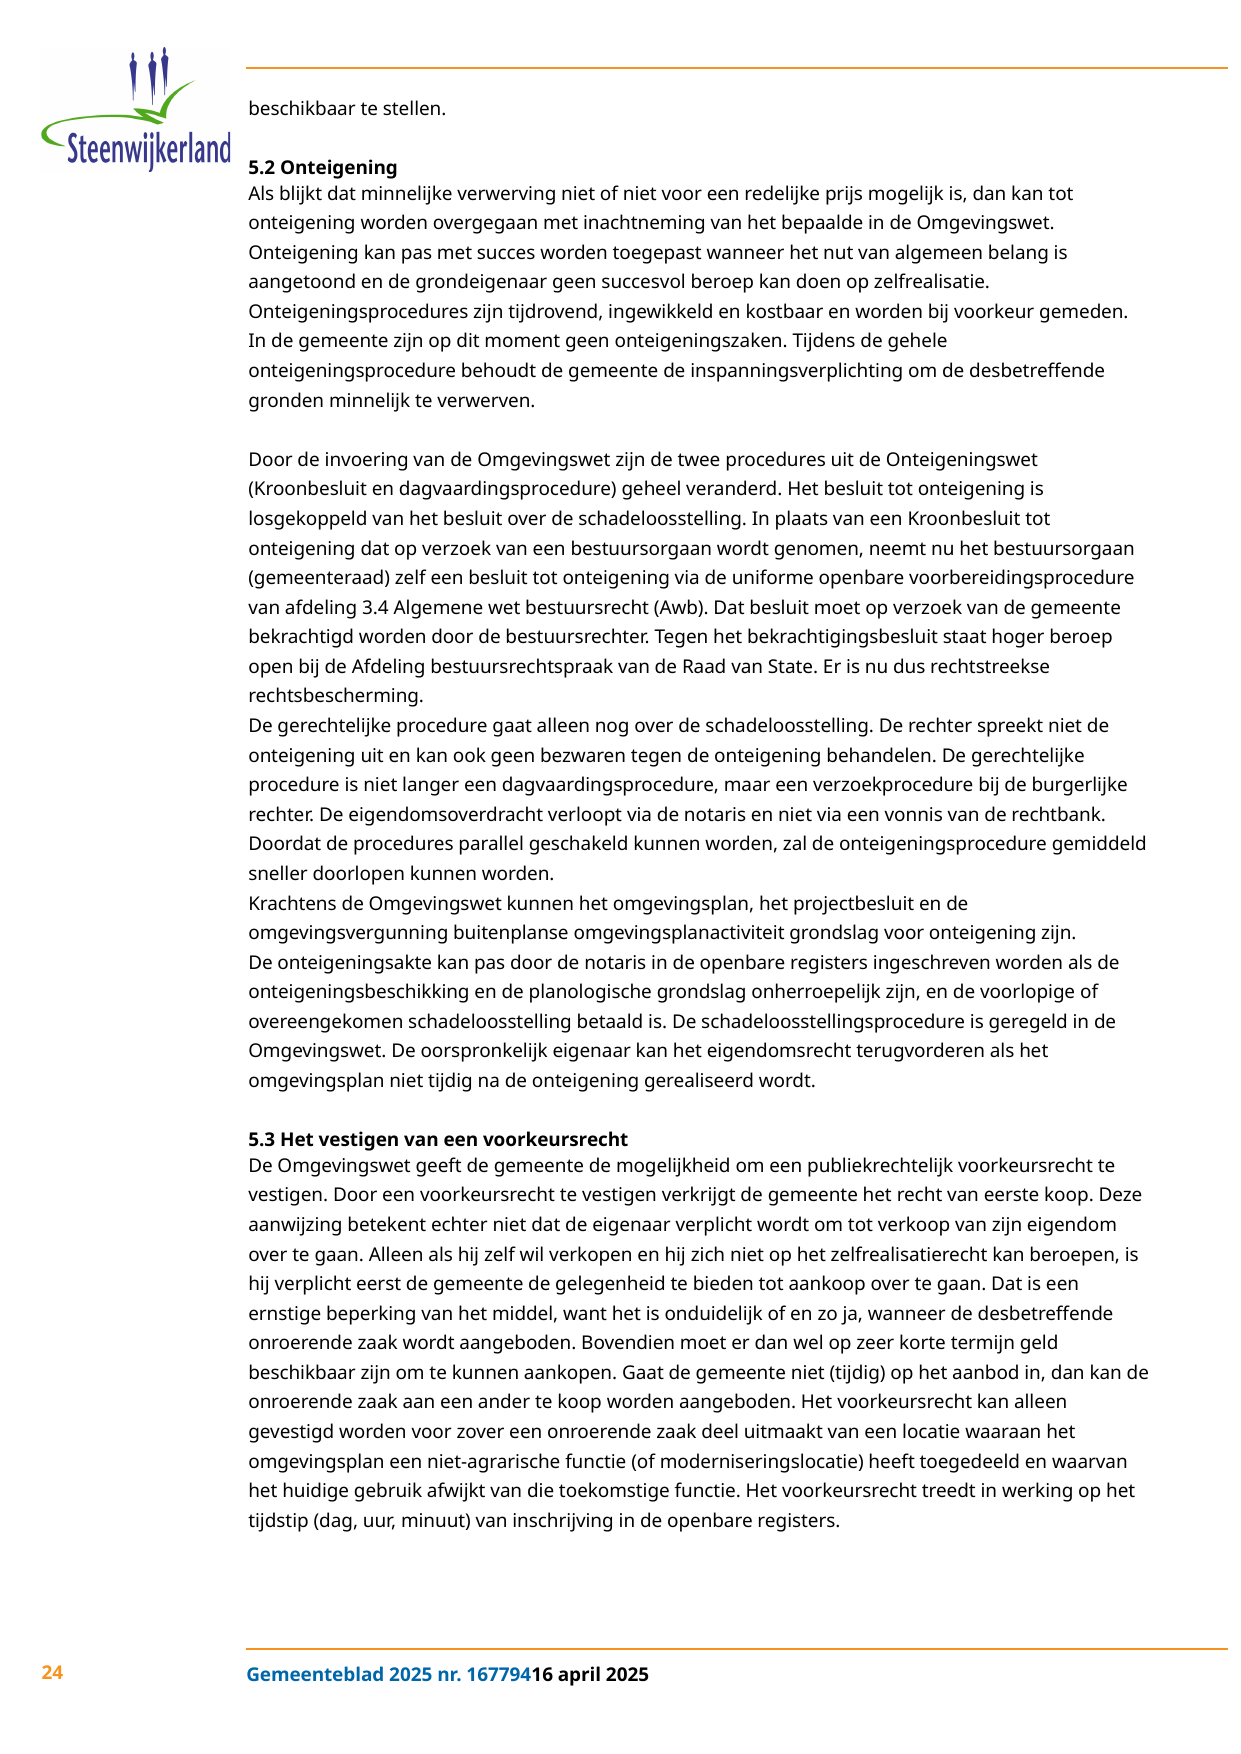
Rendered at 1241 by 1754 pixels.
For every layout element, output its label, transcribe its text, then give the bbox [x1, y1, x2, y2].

text Als blijkt dat minnelijke verwerving niet of niet voor een redelijke prijs mogelijk is, dan kan tot onteigening worden overgegaan met inachtneming van het bepaalde in de Omgevingswet. Onteigening kan pas met succes worden toegepast wanneer het nut van algemeen belang is aangetoond en de grondeigenaar geen succesvol beroep kan doen op zelfrealisatie. Onteigeningsprocedures zijn tijdrovend, ingewikkeld en kostbaar en worden bij voorkeur gemeden. In de gemeente zijn op dit moment geen onteigeningszaken. Tijdens de gehele onteigeningsprocedure behoudt de gemeente de inspanningsverplichting om de desbetreffende gronden minnelijk te verwerven. [248, 180, 1152, 412]
picture [41, 47, 231, 172]
text 5.2 Onteigening [248, 154, 1152, 180]
text De onteigeningsakte kan pas door de notaris in de openbare registers ingeschreven worden als de onteigeningsbeschikking en de planologische grondslag onherroepelijk zijn, en de voorlopige of overeengekomen schadeloosstelling betaald is. De schadeloosstellingsprocedure is geregeld in de Omgevingswet. De oorspronkelijk eigenaar kan het eigendomsrecht terugvorderen als het omgevingsplan niet tijdig na de onteigening gerealiseerd wordt. [248, 949, 1152, 1093]
text beschikbaar te stellen. [248, 95, 1152, 121]
text Door de invoering van de Omgevingswet zijn de twee procedures uit de Onteigeningswet (Kroonbesluit en dagvaardingsprocedure) geheel veranderd. Het besluit tot onteigening is losgekoppeld van het besluit over de schadeloosstelling. In plaats van een Kroonbesluit tot onteigening dat op verzoek van een bestuursorgaan wordt genomen, neemt nu het bestuursorgaan (gemeenteraad) zelf een besluit tot onteigening via de uniforme openbare voorbereidingsprocedure van afdeling 3.4 Algemene wet bestuursrecht (Awb). Dat besluit moet op verzoek van de gemeente bekrachtigd worden door de bestuursrechter. Tegen het bekrachtigingsbesluit staat hoger beroep open bij de Afdeling bestuursrechtspraak van de Raad van State. Er is nu dus rechtstreekse rechtsbescherming. [248, 446, 1152, 708]
text De Omgevingswet geeft de gemeente de mogelijkheid om een publiekrechtelijk voorkeursrecht te vestigen. Door een voorkeursrecht te vestigen verkrijgt de gemeente het recht van eerste koop. Deze aanwijzing betekent echter niet dat de eigenaar verplicht wordt om tot verkoop van zijn eigendom over te gaan. Alleen als hij zelf wil verkopen en hij zich niet op het zelfrealisatierecht kan beroepen, is hij verplicht eerst de gemeente de gelegenheid te bieden tot aankoop over te gaan. Dat is een ernstige beperking van het middel, want het is onduidelijk of en zo ja, wanneer de desbetreffende onroerende zaak wordt aangeboden. Bovendien moet er dan wel op zeer korte termijn geld beschikbaar zijn om te kunnen aankopen. Gaat de gemeente niet (tijdig) op het aanbod in, dan kan de onroerende zaak aan een ander te koop worden aangeboden. Het voorkeursrecht kan alleen gevestigd worden voor zover een onroerende zaak deel uitmaakt van een locatie waaraan het omgevingsplan een niet-agrarische functie (of moderniseringslocatie) heeft toegedeeld en waarvan het huidige gebruik afwijkt van die toekomstige functie. Het voorkeursrecht treedt in werking op het tijdstip (dag, uur, minuut) van inschrijving in de openbare registers. [248, 1152, 1152, 1533]
text Krachtens de Omgevingswet kunnen het omgevingsplan, het projectbesluit en de omgevingsvergunning buitenplanse omgevingsplanactiviteit grondslag voor onteigening zijn. [248, 890, 1152, 945]
text 5.3 Het vestigen van een voorkeursrecht [248, 1126, 1152, 1152]
text De gerechtelijke procedure gaat alleen nog over de schadeloosstelling. De rechter spreekt niet de onteigening uit en kan ook geen bezwaren tegen de onteigening behandelen. De gerechtelijke procedure is niet langer een dagvaardingsprocedure, maar een verzoekprocedure bij de burgerlijke rechter. De eigendomsoverdracht verloopt via de notaris en niet via een vonnis van de rechtbank. Doordat de procedures parallel geschakeld kunnen worden, zal de onteigeningsprocedure gemiddeld sneller doorlopen kunnen worden. [248, 712, 1152, 886]
